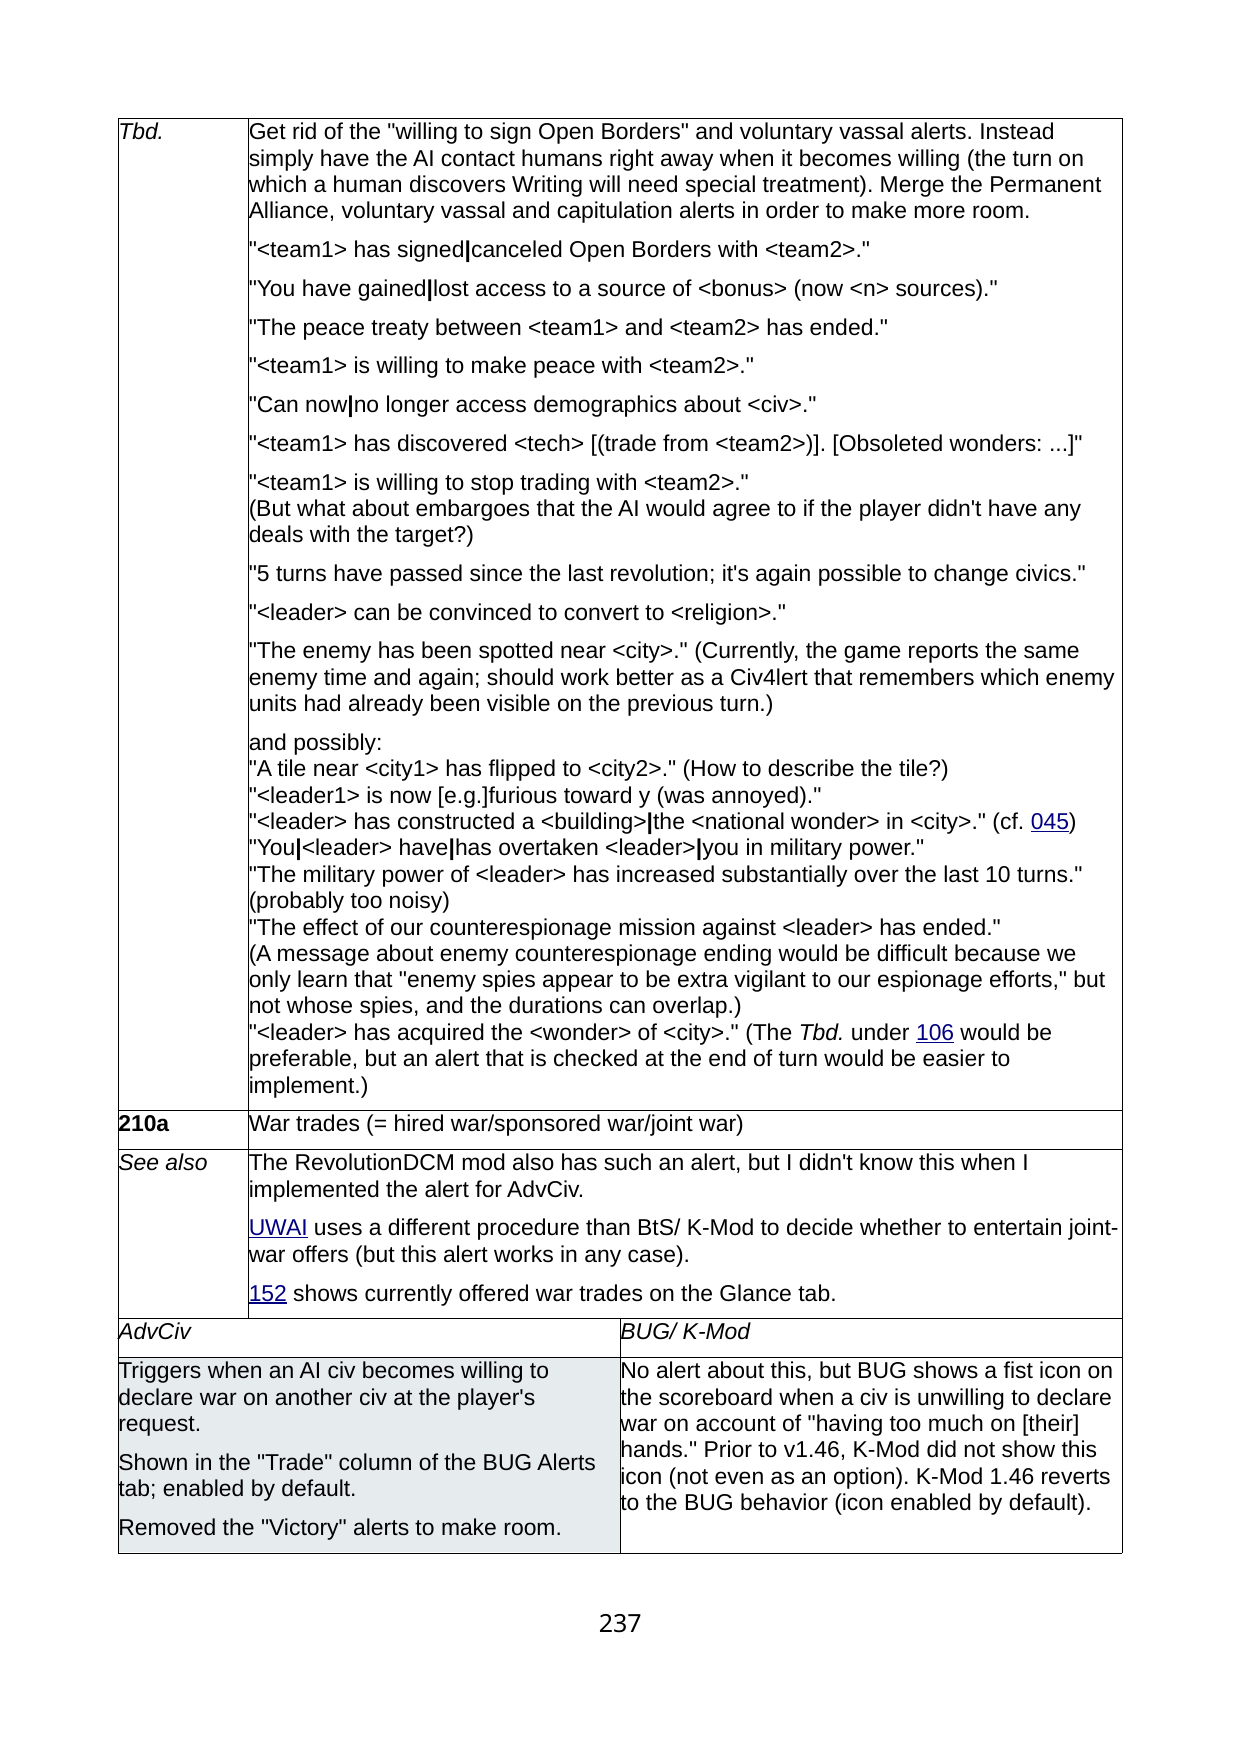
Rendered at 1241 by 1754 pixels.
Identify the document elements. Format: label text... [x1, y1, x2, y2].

table_cell BUG/ K-Mod [621, 1319, 1122, 1357]
table_cell War trades (= hired war/sponsored war/joint war) [249, 1111, 1122, 1149]
table_cell 210a [119, 1111, 248, 1149]
table_cell Triggers when an AI civ becomes willing to declare war on another civ at the player's request. Shown in the "Trade" column of the BUG Alerts tab; enabled by default. Removed the "Victory" alerts to make room. [119, 1358, 620, 1552]
table_cell AdvCiv [119, 1319, 620, 1357]
table_cell Tbd. [119, 119, 248, 1110]
table_cell The RevolutionDCM mod also has such an alert, but I didn't know this when I implemented the alert for AdvCiv. UWAI uses a different procedure than BtS/ K-Mod to decide whether to entertain joint-war offers (but this alert works in any case). 152 shows currently offered war trades on the Glance tab. [249, 1150, 1122, 1318]
table_cell No alert about this, but BUG shows a fist icon on the scoreboard when a civ is unwilling to declare war on account of "having too much on [their] hands." Prior to v1.46, K-Mod did not show this icon (not even as an option). K-Mod 1.46 reverts to the BUG behavior (icon enabled by default). [621, 1358, 1122, 1552]
table_cell See also [119, 1150, 248, 1318]
table_cell Get rid of the "willing to sign Open Borders" and voluntary vassal alerts. Instead simply have the AI contact humans right away when it becomes willing (the turn on which a human discovers Writing will need special treatment). Merge the Permanent Alliance, voluntary vassal and capitulation alerts in order to make more room. "<team1> has signed|canceled Open Borders with <team2>." "You have gained|lost access to a source of <bonus> (now <n> sources)." "The peace treaty between <team1> and <team2> has ended." "<team1> is willing to make peace with <team2>." "Can now|no longer access demographics about <civ>." "<team1> has discovered <tech> [(trade from <team2>)]. [Obsoleted wonders: ...]" "<team1> is willing to stop trading with <team2>." (But what about embargoes that the AI would agree to if the player didn't have any deals with the target?) "5 turns have passed since the last revolution; it's again possible to change civics." "<leader> can be convinced to convert to <religion>." "The enemy has been spotted near <city>." (Currently, the game reports the same enemy time and again; should work better as a Civ4lert that remembers which enemy units had already been visible on the previous turn.) and possibly: "A tile near <city1> has flipped to <city2>." (How to describe the tile?) "<leader1> is now [e.g.]furious toward y (was annoyed)." "<leader> has constructed a <building>|the <national wonder> in <city>." (cf. 045) "You|<leader> have|has overtaken <leader>|you in military power." "The military power of <leader> has increased substantially over the last 10 turns." (probably too noisy) "The effect of our counterespionage mission against <leader> has ended." (A message about enemy counterespionage ending would be difficult because we only learn that "enemy spies appear to be extra vigilant to our espionage efforts," but not whose spies, and the durations can overlap.) "<leader> has acquired the <wonder> of <city>." (The Tbd. under 106 would be preferable, but an alert that is checked at the end of turn would be easier to implement.) [249, 119, 1122, 1110]
